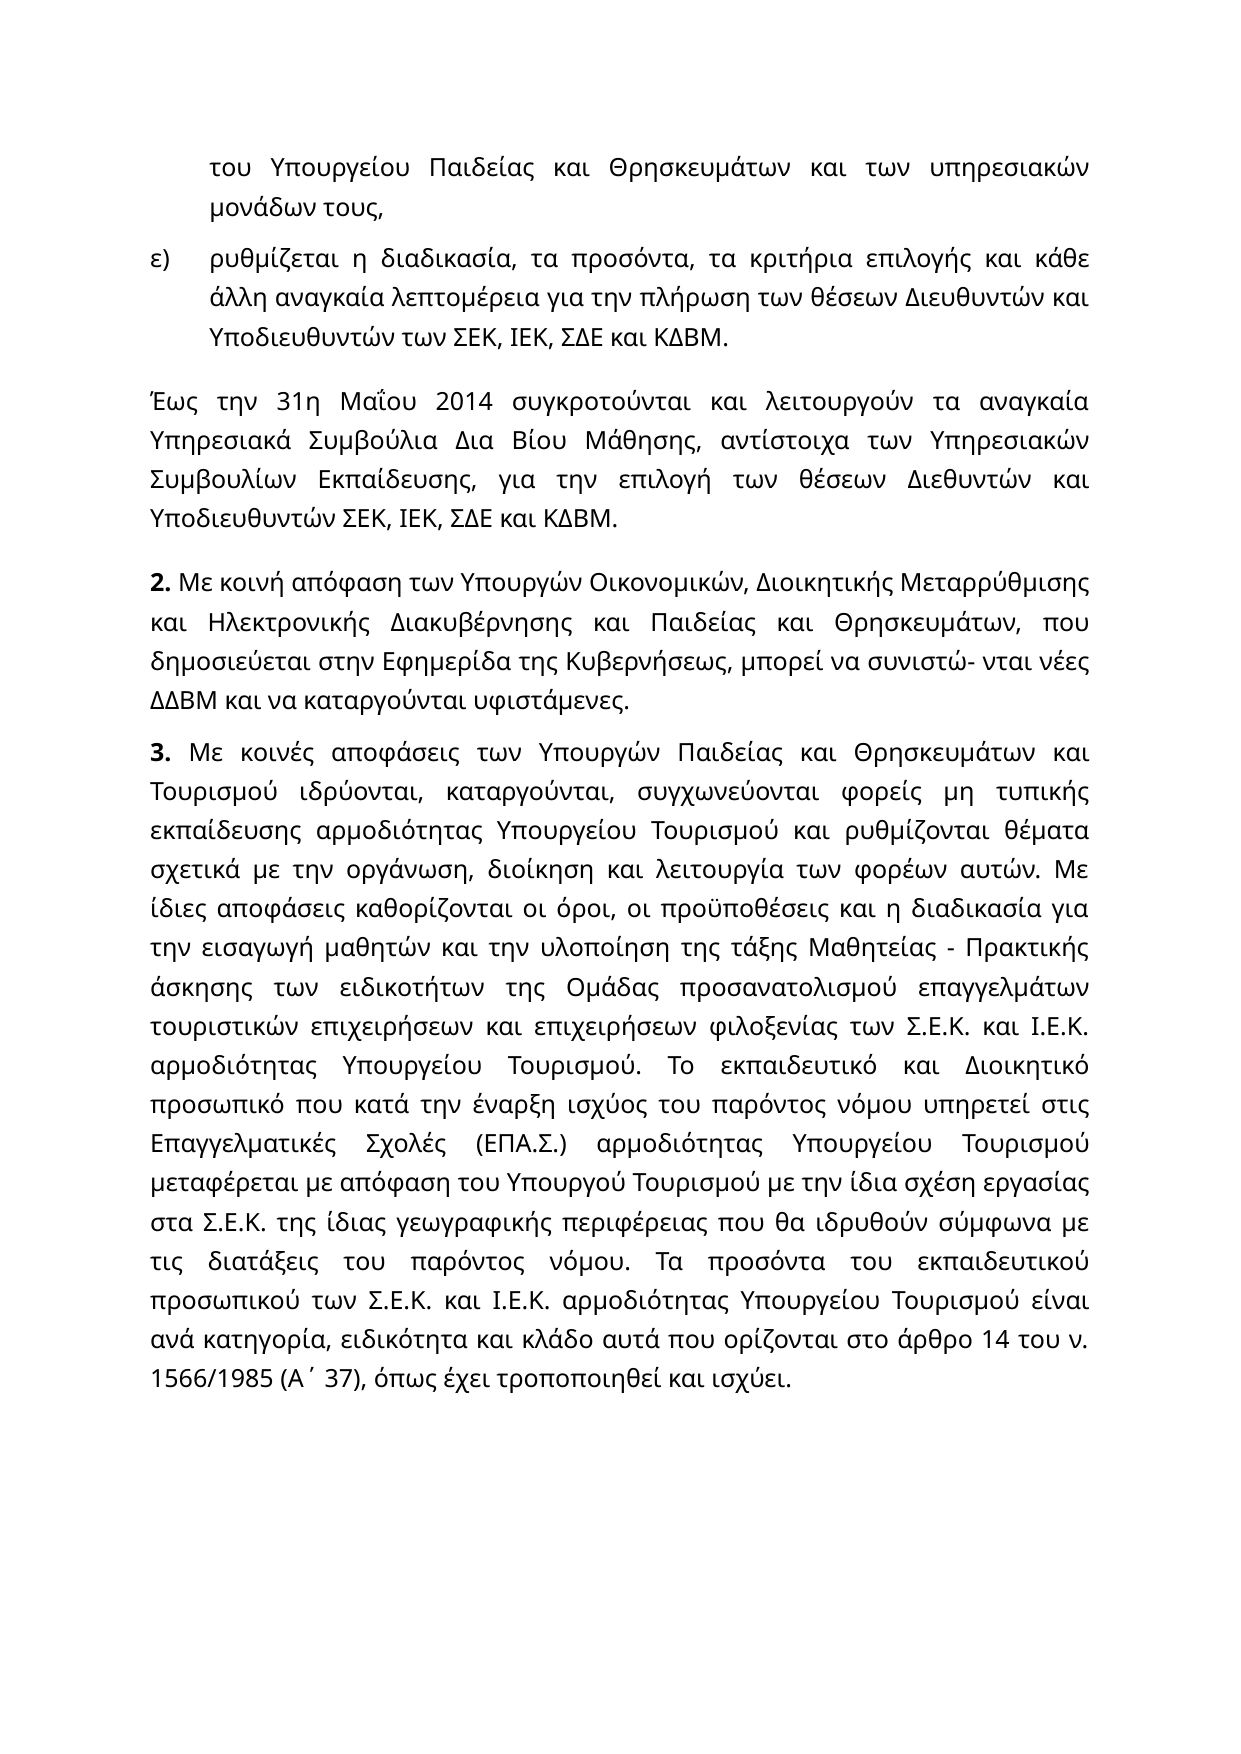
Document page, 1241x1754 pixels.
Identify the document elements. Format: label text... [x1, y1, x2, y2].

text Έως την 31η Μαΐου 2014 συγκροτούνται και λειτουργούν τα αναγκαία Υπηρεσιακά Συμβούλια Δια Βίου Μάθησης, αντίστοιχα των Υπηρεσιακών Συμβουλίων Εκπαίδευσης, για την επιλογή των θέσεων Διεθυντών και Υποδιευθυντών ΣΕΚ, ΙΕΚ, ΣΔΕ και ΚΔΒΜ. [150, 383, 1090, 535]
text 3. Με κοινές αποφάσεις των Υπουργών Παιδείας και Θρησκευμάτων και Τουρισμού ιδρύονται, καταργούνται, συγχωνεύονται φορείς μη τυπικής εκπαίδευσης αρμοδιότητας Υπουργείου Τουρισμού και ρυθμίζονται θέματα σχετικά με την οργάνωση, διοίκηση και λειτουργία των φορέων αυτών. Με ίδιες αποφάσεις καθορίζονται οι όροι, οι προϋποθέσεις και η διαδικασία για την εισαγωγή μαθητών και την υλοποίηση της τάξης Μαθητείας - Πρακτικής άσκησης των ειδικοτήτων της Ομάδας προσανατολισμού επαγγελμάτων τουριστικών επιχειρήσεων και επιχειρήσεων φιλοξενίας των Σ.Ε.Κ. και Ι.Ε.Κ. αρμοδιότητας Υπουργείου Τουρισμού. Το εκπαιδευτικό και Διοικητικό προσωπικό που κατά την έναρξη ισχύος του παρόντος νόμου υπηρετεί στις Επαγγελματικές Σχολές (ΕΠΑ.Σ.) αρμοδιότητας Υπουργείου Τουρισμού μεταφέρεται με απόφαση του Υπουργού Τουρισμού με την ίδια σχέση εργασίας στα Σ.Ε.Κ. της ίδιας γεωγραφικής περιφέρειας που θα ιδρυθούν σύμφωνα με τις διατάξεις του παρόντος νόμου. Τα προσόντα του εκπαιδευτικού προσωπικού των Σ.Ε.Κ. και Ι.Ε.Κ. αρμοδιότητας Υπουργείου Τουρισμού είναι ανά κατηγορία, ειδικότητα και κλάδο αυτά που ορίζονται στο άρθρο 14 του ν. 1566/1985 (Α΄ 37), όπως έχει τροποποιηθεί και ισχύει. [150, 734, 1090, 1395]
list του Υπουργείου Παιδείας και Θρησκευμάτων και των υπηρεσιακών μονάδων τους, [150, 150, 1090, 223]
list ε) ρυθμίζεται η διαδικασία, τα προσόντα, τα κριτήρια επιλογής και κάθε άλλη αναγκαία λεπτομέρεια για την πλήρωση των θέσεων Διευθυντών και Υποδιευθυντών των ΣΕΚ, ΙΕΚ, ΣΔΕ και ΚΔΒΜ. [150, 241, 1090, 353]
text 2. Με κοινή απόφαση των Υπουργών Οικονομικών, Διοικητικής Μεταρρύθμισης και Ηλεκτρονικής Διακυβέρνησης και Παιδείας και Θρησκευμάτων, που δημοσιεύεται στην Εφημερίδα της Κυβερνήσεως, μπορεί να συνιστώ- νται νέες ΔΔΒΜ και να καταργούνται υφιστάμενες. [150, 565, 1090, 717]
